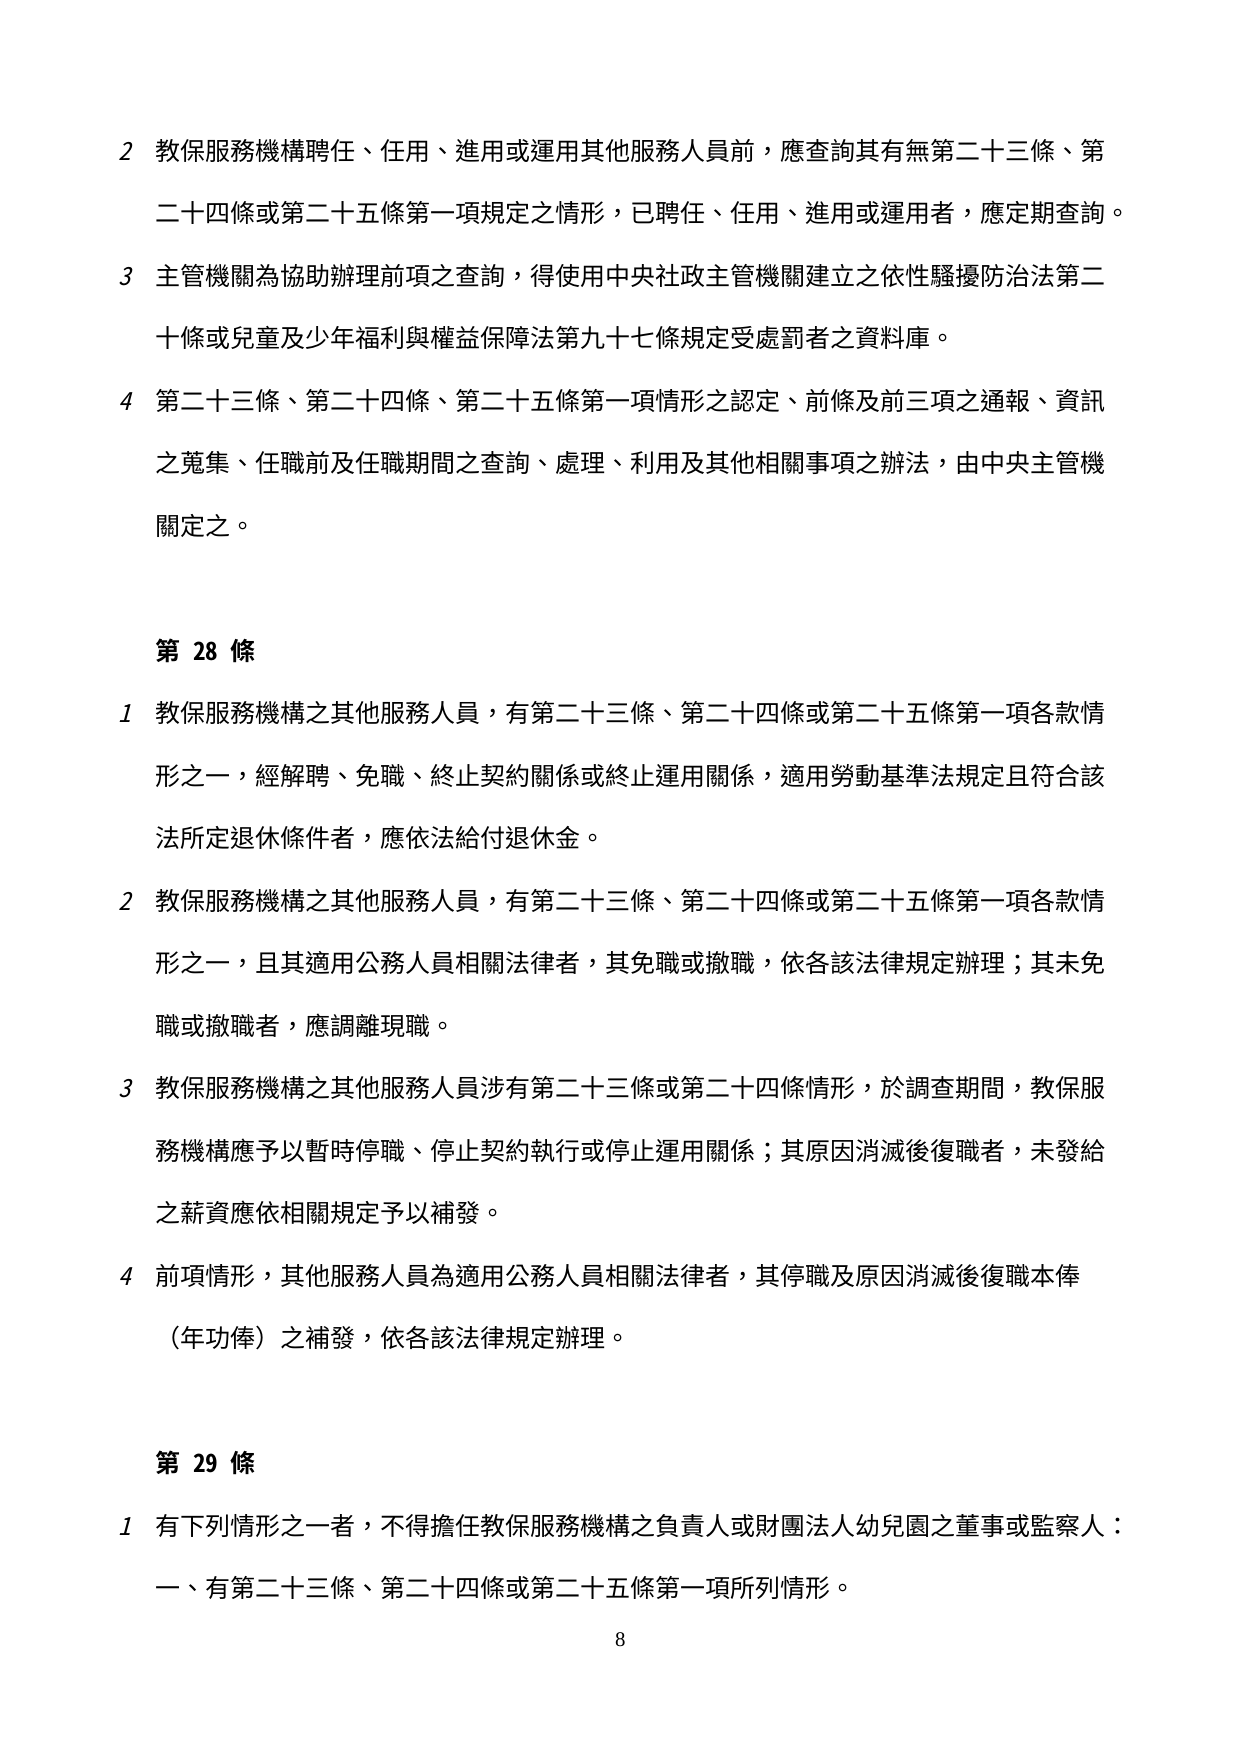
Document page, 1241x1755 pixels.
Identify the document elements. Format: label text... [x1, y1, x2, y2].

text 3 主管機關為協助辦理前項之查詢，得使用中央社政主管機關建立之依性騷擾防治法第二十條或兒童及少年福利與權益保障法第九十七條規定受處罰者之資料庫。 [118, 233, 1122, 358]
text 2 教保服務機構之其他服務人員，有第二十三條、第二十四條或第二十五條第一項各款情形之一，且其適用公務人員相關法律者，其免職或撤職，依各該法律規定辦理；其未免職或撤職者，應調離現職。 [118, 858, 1122, 1045]
text 3 教保服務機構之其他服務人員涉有第二十三條或第二十四條情形，於調查期間，教保服務機構應予以暫時停職、停止契約執行或停止運用關係；其原因消滅後復職者，未發給之薪資應依相關規定予以補發。 [118, 1045, 1122, 1233]
text 1 有下列情形之一者，不得擔任教保服務機構之負責人或財團法人幼兒園之董事或監察人： [118, 1483, 1122, 1545]
text 一、有第二十三條、第二十四條或第二十五條第一項所列情形。 [156, 1545, 1122, 1608]
text 4 第二十三條、第二十四條、第二十五條第一項情形之認定、前條及前三項之通報、資訊之蒐集、任職前及任職期間之查詢、處理、利用及其他相關事項之辦法，由中央主管機關定之。 [118, 358, 1122, 545]
text 4 前項情形，其他服務人員為適用公務人員相關法律者，其停職及原因消滅後復職本俸（年功俸）之補發，依各該法律規定辦理。 [118, 1233, 1122, 1358]
text 1 教保服務機構之其他服務人員，有第二十三條、第二十四條或第二十五條第一項各款情形之一，經解聘、免職、終止契約關係或終止運用關係，適用勞動基準法規定且符合該法所定退休條件者，應依法給付退休金。 [118, 670, 1122, 858]
text 第 29 條 [156, 1420, 1122, 1483]
text 2 教保服務機構聘任、任用、進用或運用其他服務人員前，應查詢其有無第二十三條、第二十四條或第二十五條第一項規定之情形，已聘任、任用、進用或運用者，應定期查詢。 [118, 108, 1122, 233]
text 第 28 條 [156, 608, 1122, 670]
